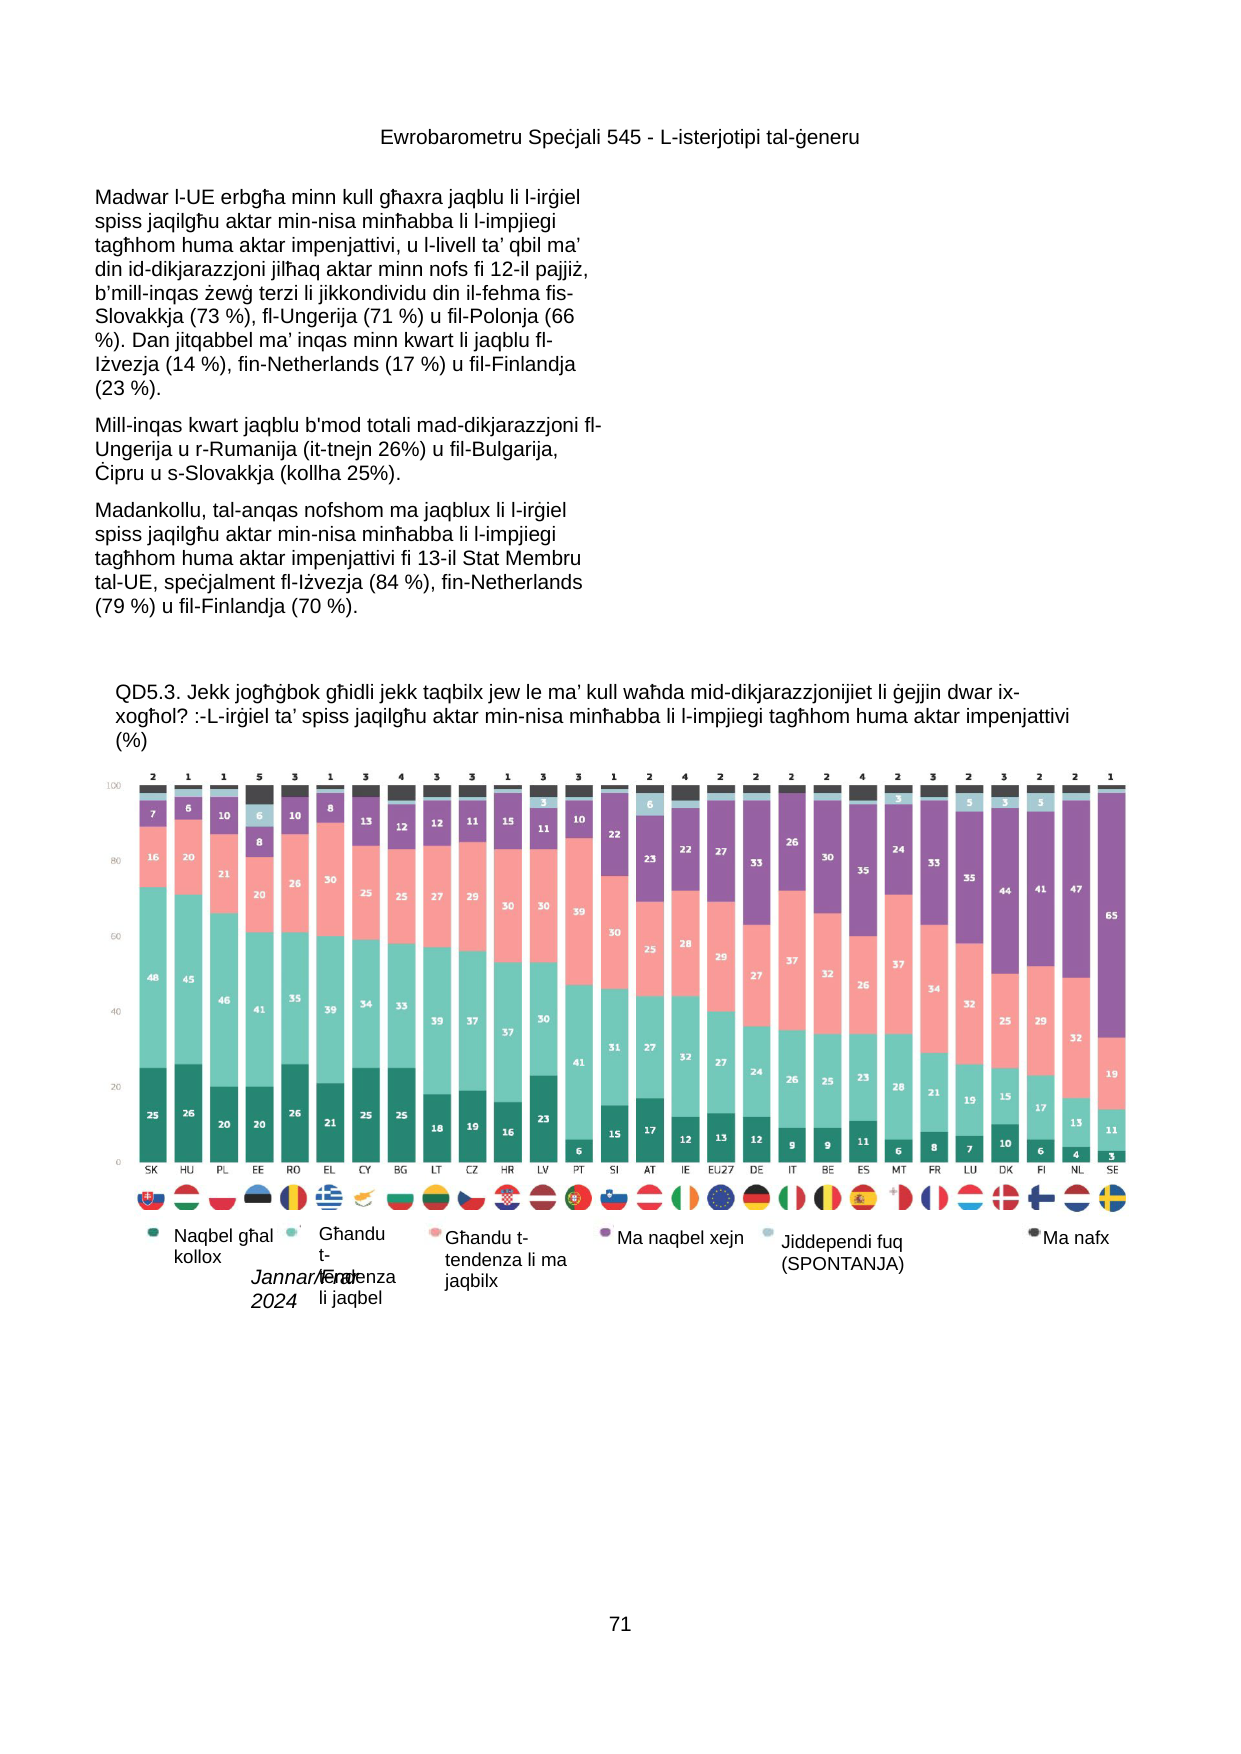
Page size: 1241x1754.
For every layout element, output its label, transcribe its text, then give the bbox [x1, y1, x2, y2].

text Madankollu, tal-anqas nofshom ma jaqblux li l-irġiel spiss jaqilgħu aktar min-nisa minħabba li l-impjiegi tagħhom huma aktar impenjattivi fi 13-il Stat Membru tal-UE, speċjalment fl-Iżvezja (84 %), fin-Netherlands (79 %) u fil-Finlandja (70 %). [94, 498, 605, 618]
picture [97, 766, 1129, 1247]
text Mill-inqas kwart jaqblu b'mod totali mad-dikjarazzjoni fl-Ungerija u r-Rumanija (it-tnejn 26%) u fil-Bulgarija, Ċipru u s-Slovakkja (kollha 25%). [94, 413, 605, 485]
text Madwar l-UE erbgħa minn kull għaxra jaqblu li l-irġiel spiss jaqilgħu aktar min-nisa minħabba li l-impjiegi tagħhom huma aktar impenjattivi, u l-livell ta’ qbil ma’ din id-dikjarazzjoni jilħaq aktar minn nofs fi 12-il pajjiż, b’mill-inqas żewġ terzi li jikkondividu din il-fehma fis-Slovakkja (73 %), fl-Ungerija (71 %) u fil-Polonja (66 %). Dan jitqabbel ma’ inqas minn kwart li jaqblu fl-Iżvezja (14 %), fin-Netherlands (17 %) u fil-Finlandja (23 %). [94, 184, 605, 400]
